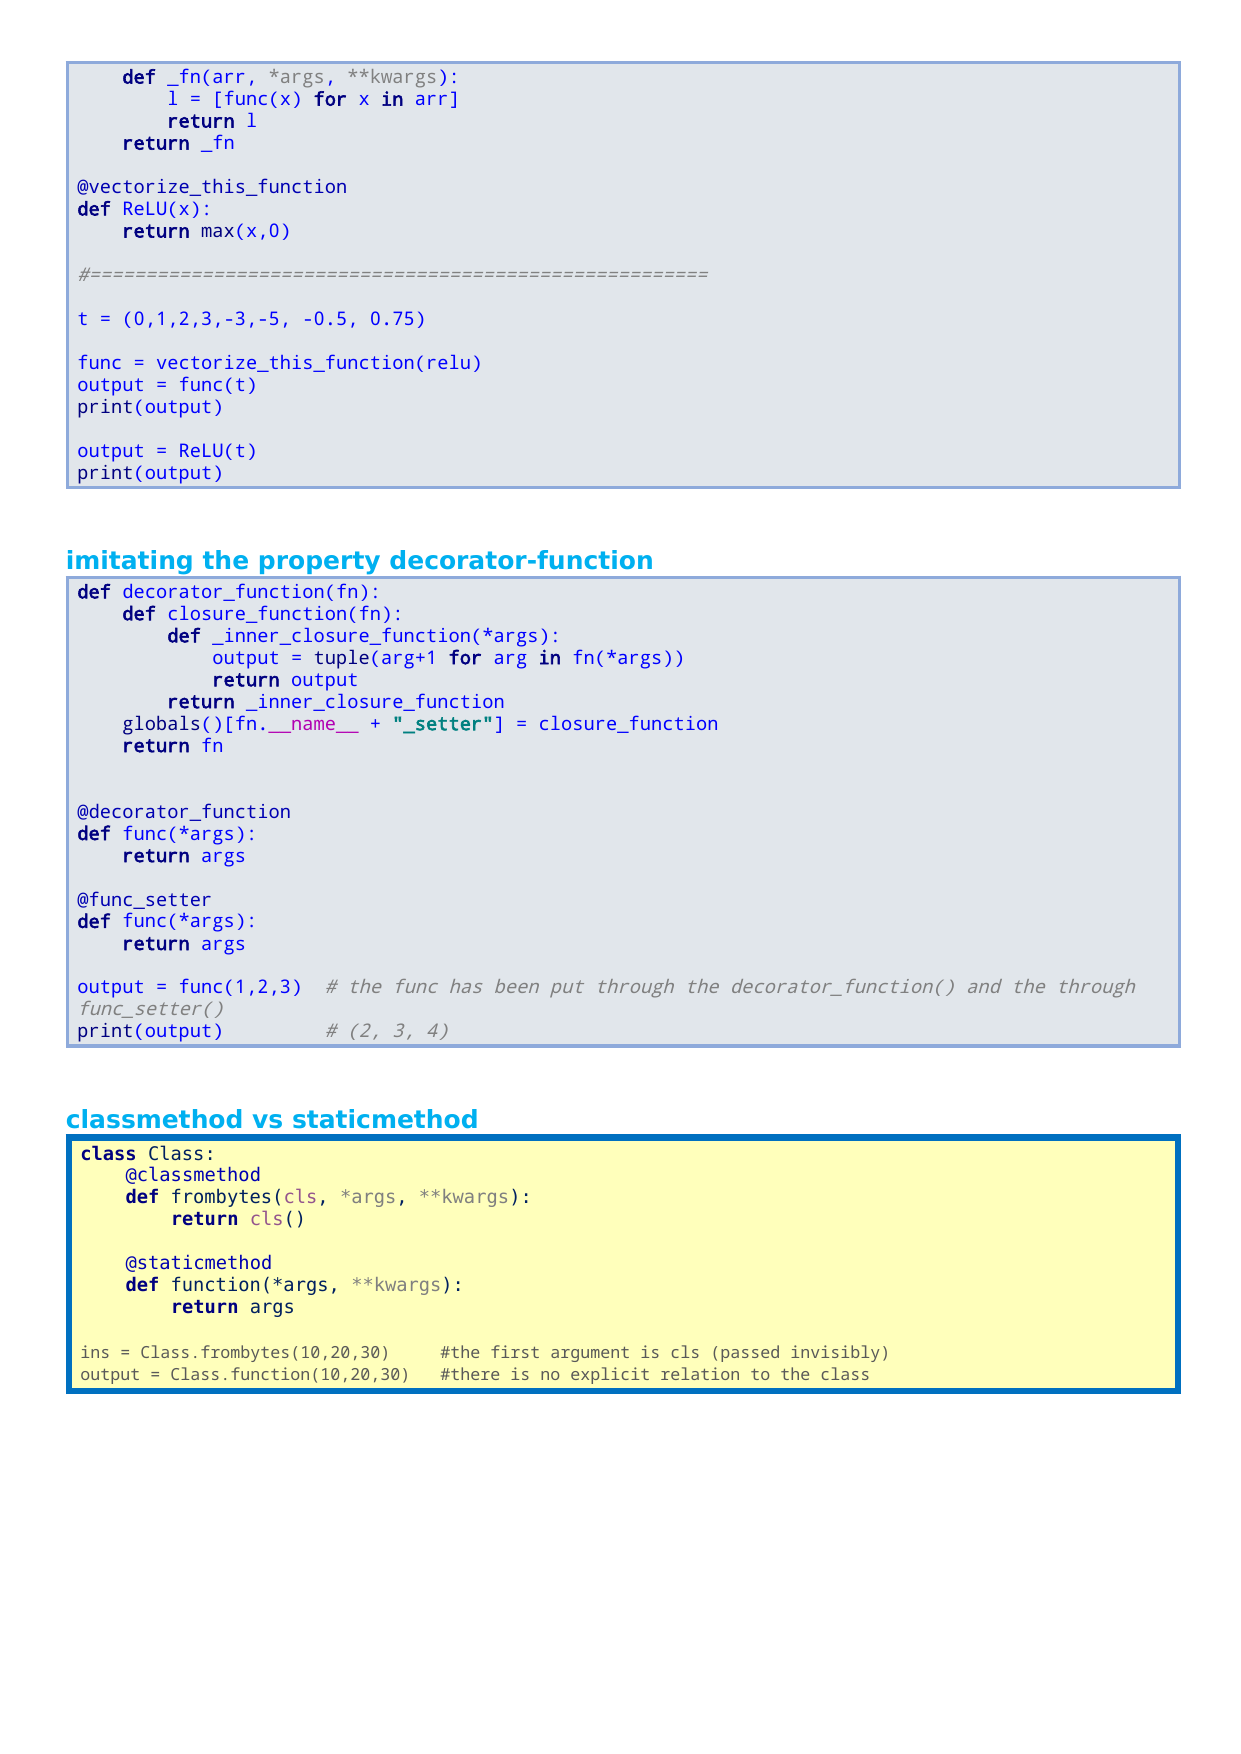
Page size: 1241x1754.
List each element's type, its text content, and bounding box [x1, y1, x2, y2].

title imitating the property decorator-function [66, 546, 1181, 576]
text def decorator_function(fn): def closure_function(fn): def _inner_closure_function(*args): output = tuple(arg+1 for arg in fn(*args)) return output return _inner_closure_function globals()[fn.__name__ + "_setter"] = closure_function return fn @decorator_function def func(*args): return args @func_setter def func(*args): return args output = func(1,2,3) # the func has been put through the decorator_function() and the through func_setter() print(output) # (2, 3, 4) [69, 579, 1178, 1044]
title classmethod vs staticmethod [66, 1105, 1181, 1134]
text class Class: @classmethod def frombytes(cls, *args, **kwargs): return cls() @staticmethod def function(*args, **kwargs): return args ins = Class.frombytes(10,20,30) #the first argument is cls (passed invisibly) output = Class.function(10,20,30) #there is no explicit relation to the class [72, 1141, 1175, 1388]
text def _fn(arr, *args, **kwargs): l = [func(x) for x in arr] return l return _fn @vectorize_this_function def ReLU(x): return max(x,0) #======================================================= t = (0,1,2,3,-3,-5, -0.5, 0.75) func = vectorize_this_function(relu) output = func(t) print(output) output = ReLU(t) print(output) [69, 64, 1178, 486]
